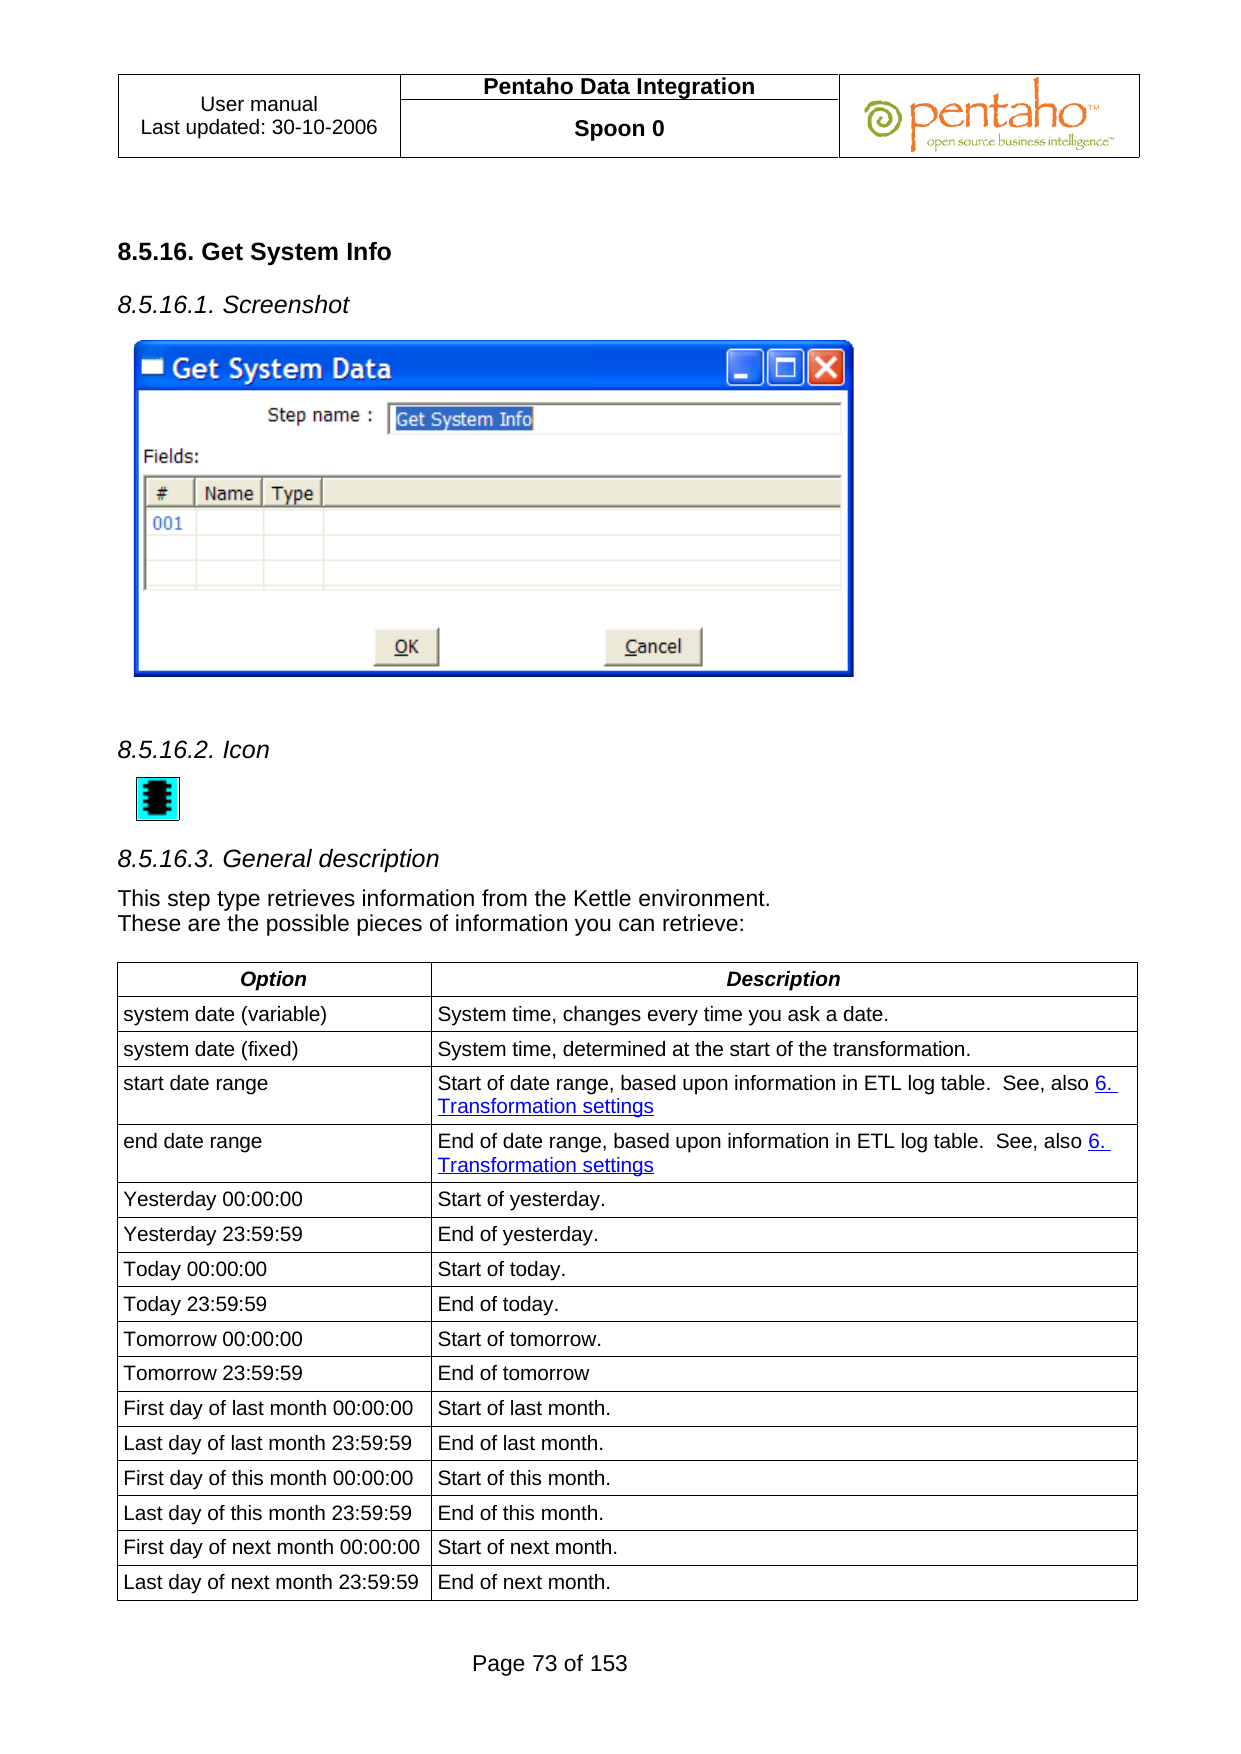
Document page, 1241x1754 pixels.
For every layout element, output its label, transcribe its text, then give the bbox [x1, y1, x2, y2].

table_cell Last day of next month 23:59:59 [118, 1566, 431, 1600]
table_cell End of date range, based upon information in ETL log table. See, also 6. Transformation settings [432, 1125, 1137, 1182]
text This step type retrieves information from the Kettle environment. [117, 885, 1137, 911]
table_cell Yesterday 23:59:59 [118, 1218, 431, 1252]
table_cell Start of tomorrow. [432, 1322, 1137, 1356]
table_cell Start of yesterday. [432, 1183, 1137, 1217]
subtitle General description [117, 845, 1137, 873]
table_cell First day of next month 00:00:00 [118, 1531, 431, 1565]
table_cell start date range [118, 1067, 431, 1124]
table_cell Today 23:59:59 [118, 1287, 431, 1321]
table_cell system date (variable) [118, 997, 431, 1031]
table_cell System time, determined at the start of the transformation. [432, 1032, 1137, 1066]
subtitle Icon [117, 736, 1137, 764]
table_cell Tomorrow 23:59:59 [118, 1357, 431, 1391]
table_cell End of yesterday. [432, 1218, 1137, 1252]
table_cell End of today. [432, 1287, 1137, 1321]
table_cell Start of last month. [432, 1392, 1137, 1426]
table_cell Today 00:00:00 [118, 1253, 431, 1286]
subtitle Get System Info [117, 238, 1137, 266]
picture [133, 340, 854, 677]
table_cell Yesterday 00:00:00 [118, 1183, 431, 1217]
table_cell End of tomorrow [432, 1357, 1137, 1391]
table_cell end date range [118, 1125, 431, 1182]
table_cell Last day of last month 23:59:59 [118, 1427, 431, 1460]
table_cell Tomorrow 00:00:00 [118, 1322, 431, 1356]
table_cell System time, changes every time you ask a date. [432, 997, 1137, 1031]
table_cell First day of last month 00:00:00 [118, 1392, 431, 1426]
table_cell End of this month. [432, 1496, 1137, 1530]
table_cell Start of this month. [432, 1461, 1137, 1495]
table_header Option [118, 963, 431, 996]
subtitle Screenshot [117, 291, 1137, 319]
table_cell Start of next month. [432, 1531, 1137, 1565]
table_cell Last day of this month 23:59:59 [118, 1496, 431, 1530]
table_cell End of next month. [432, 1566, 1137, 1600]
table_cell First day of this month 00:00:00 [118, 1461, 431, 1495]
table_cell Start of today. [432, 1253, 1137, 1286]
table_cell system date (fixed) [118, 1032, 431, 1066]
table_header Description [432, 963, 1137, 996]
text These are the possible pieces of information you can retrieve: [117, 911, 1137, 936]
table_cell End of last month. [432, 1427, 1137, 1460]
table_cell Start of date range, based upon information in ETL log table. See, also 6. Transformation settings [432, 1067, 1137, 1124]
